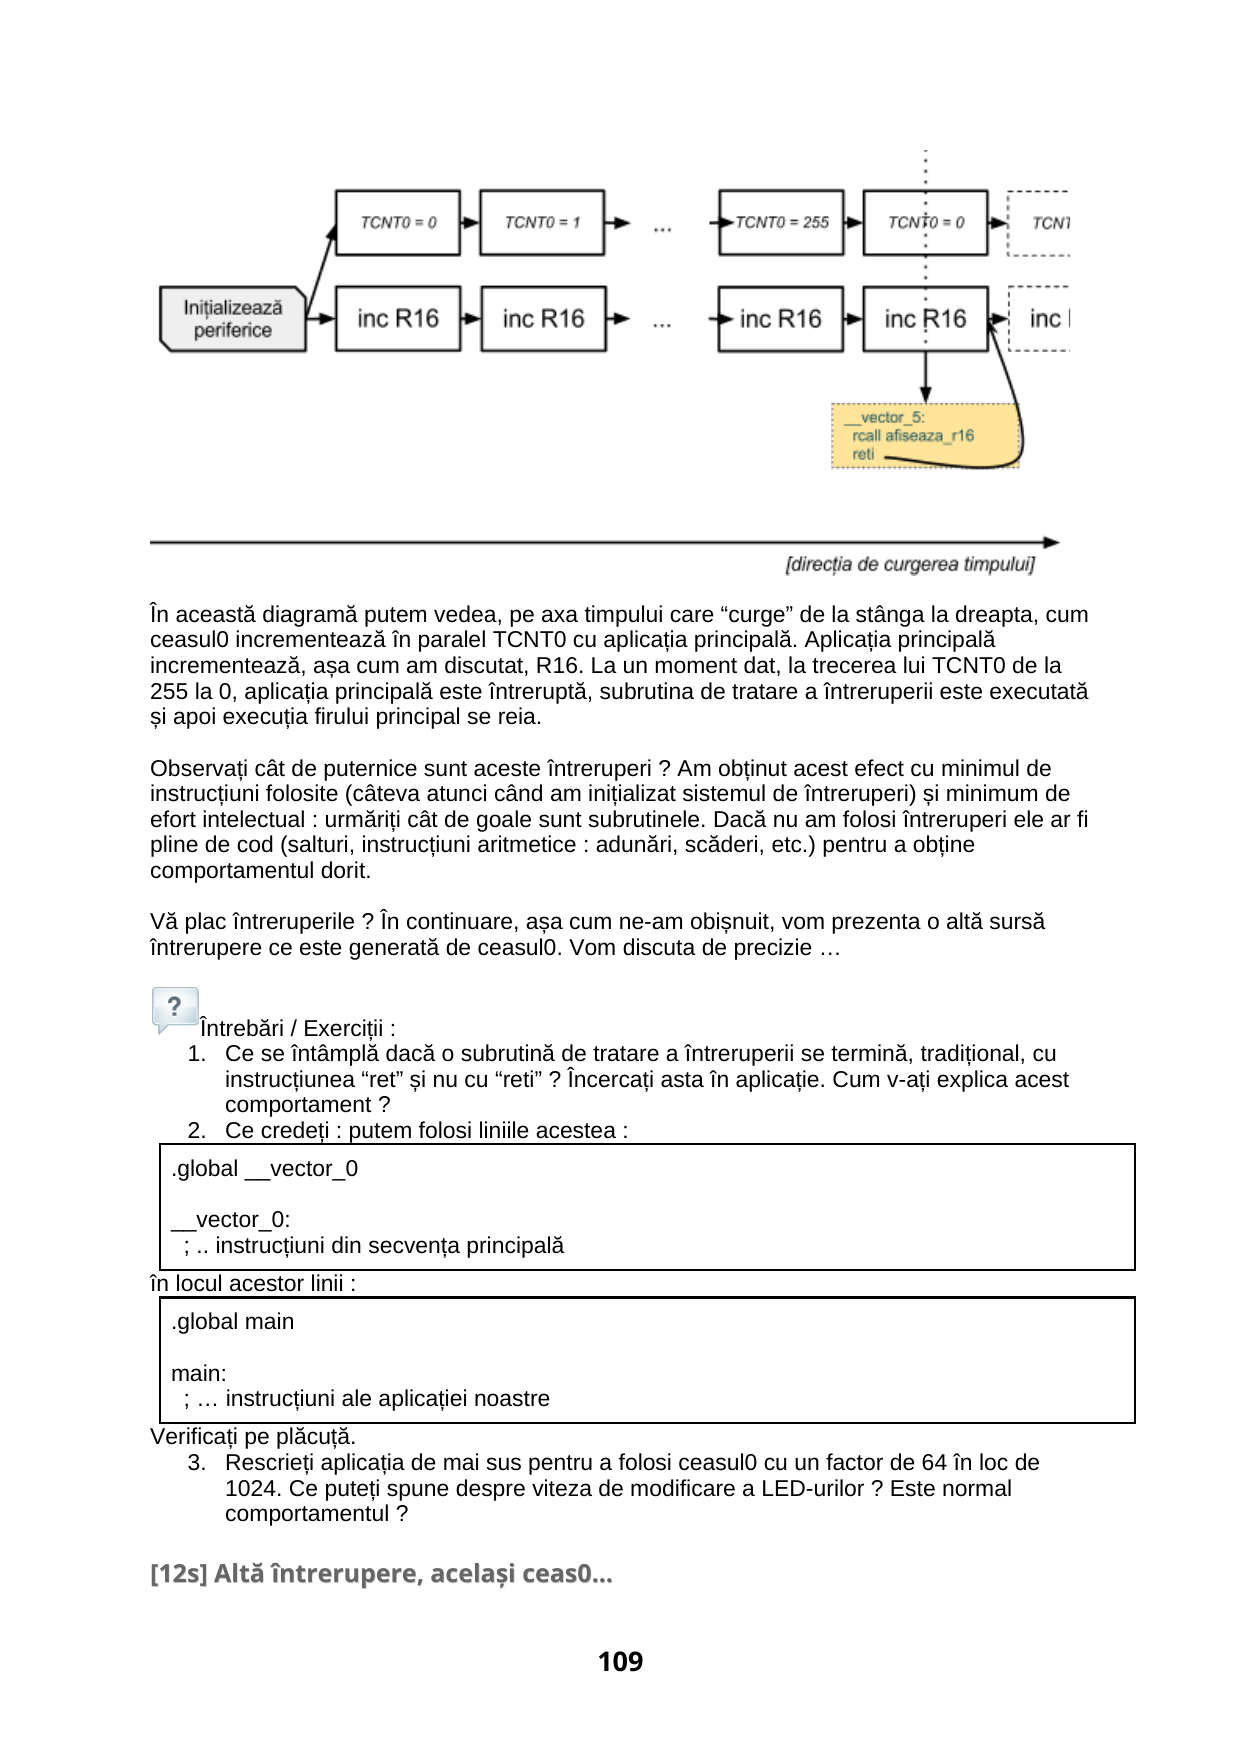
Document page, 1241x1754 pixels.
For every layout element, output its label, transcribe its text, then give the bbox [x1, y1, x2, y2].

table_header .global main main: ; … instrucțiuni ale aplicației noastre [161, 1299, 1134, 1422]
text În această diagramă putem vedea, pe axa timpului care “curge” de la stânga la dreapta, cum ceasul0 incrementează în paralel TCNT0 cu aplicația principală. Aplicația principală incrementează, așa cum am discutat, R16. La un moment dat, la trecerea lui TCNT0 de la 255 la 0, aplicația principală este întreruptă, subrutina de tratare a întreruperii este executată și apoi execuția firului principal se reia. [150, 602, 1091, 730]
table_header .global __vector_0 __vector_0: ; .. instrucțiuni din secvența principală [161, 1145, 1134, 1269]
picture [150, 986, 200, 1036]
list Ce se întâmplă dacă o subrutină de tratare a întreruperii se termină, tradițional, cu instrucțiunea “ret” și nu cu “reti” ? Încercați asta în aplicație. Cum v-ați explica acest comportament ? [187, 1041, 1091, 1118]
text Vă plac întreruperile ? În continuare, așa cum ne-am obișnuit, vom prezenta o altă sursă întrerupere ce este generată de ceasul0. Vom discuta de precizie … [150, 909, 1091, 960]
text Observați cât de puternice sunt aceste întreruperi ? Am obținut acest efect cu minimul de instrucțiuni folosite (câteva atunci când am inițializat sistemul de întreruperi) și minimum de efort intelectual : urmăriți cât de goale sunt subrutinele. Dacă nu am folosi întreruperi ele ar fi pline de cod (salturi, instrucțiuni aritmetice : adunări, scăderi, etc.) pentru a obține comportamentul dorit. [150, 755, 1091, 883]
text Verificați pe plăcuță. [150, 1424, 1091, 1449]
list Ce credeți : putem folosi liniile acestea : [187, 1118, 1091, 1143]
text Întrebări / Exerciții : [150, 1012, 1091, 1041]
text în locul acestor linii : [150, 1271, 1091, 1296]
list Rescrieți aplicația de mai sus pentru a folosi ceasul0 cu un factor de 64 în loc de 1024. Ce puteți spune despre viteza de modificare a LED-urilor ? Este normal comportamentul ? [187, 1449, 1091, 1526]
subtitle [12s] Altă întrerupere, același ceas0... [150, 1556, 1091, 1590]
picture [150, 150, 1071, 576]
